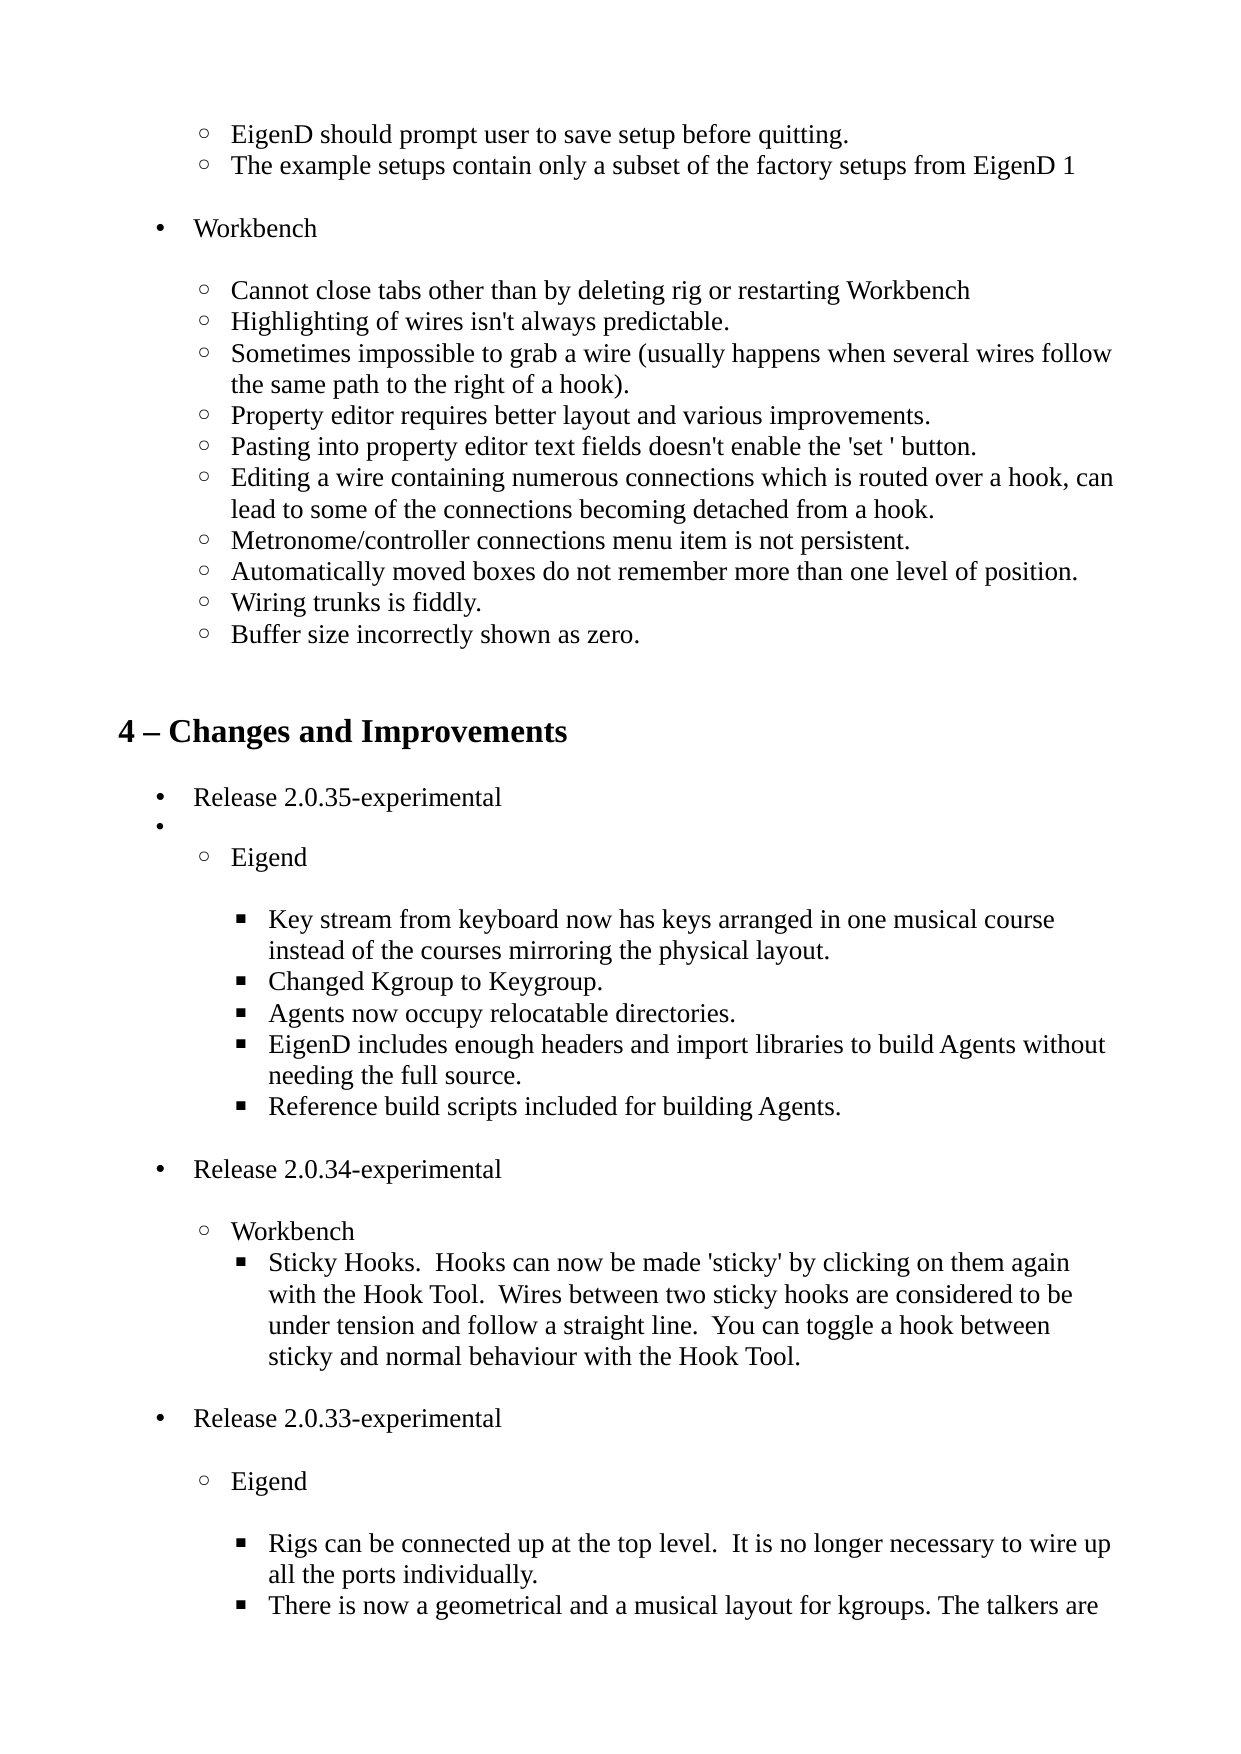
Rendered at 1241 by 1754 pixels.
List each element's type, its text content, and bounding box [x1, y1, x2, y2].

list The example setups contain only a subset of the factory setups from EigenD 1 [193, 149, 1122, 181]
list Release 2.0.34-experimental [156, 1153, 1122, 1184]
list Property editor requires better layout and various improvements. [193, 399, 1122, 430]
list Release 2.0.33-experimental [156, 1402, 1122, 1433]
list EigenD should prompt user to save setup before quitting. [193, 118, 1122, 149]
list Reference build scripts included for building Agents. [231, 1090, 1122, 1122]
list Workbench [193, 1215, 1122, 1246]
list Metronome/controller connections menu item is not persistent. [193, 524, 1122, 555]
list Editing a wire containing numerous connections which is routed over a hook, can lead to some of the connections becoming detached from a hook. [193, 462, 1122, 524]
list Release 2.0.35-experimental [156, 781, 1122, 812]
list Sometimes impossible to grab a wire (usually happens when several wires follow the same path to the right of a hook). [193, 337, 1122, 399]
list Agents now occupy relocatable directories. [231, 997, 1122, 1028]
list Wiring trunks is fiddly. [193, 586, 1122, 618]
list Highlighting of wires isn't always predictable. [193, 305, 1122, 337]
list Sticky Hooks. Hooks can now be made 'sticky' by clicking on them again with the Hook Tool. Wires between two sticky hooks are considered to be under tension and follow a straight line. You can toggle a hook between sticky and normal behaviour with the Hook Tool. [231, 1246, 1122, 1371]
list Eigend [193, 841, 1122, 872]
list Eigend [193, 1465, 1122, 1496]
list Buffer size incorrectly shown as zero. [193, 618, 1122, 649]
list Pasting into property editor text fields doesn't enable the 'set ' button. [193, 430, 1122, 462]
list Cannot close tabs other than by deleting rig or restarting Workbench [193, 274, 1122, 305]
list Changed Kgroup to Keygroup. [231, 966, 1122, 997]
list Rigs can be connected up at the top level. It is no longer necessary to wire up all the ports individually. [231, 1527, 1122, 1589]
list Automatically moved boxes do not remember more than one level of position. [193, 555, 1122, 586]
list Workbench [156, 212, 1122, 243]
list EigenD includes enough headers and import libraries to build Agents without needing the full source. [231, 1028, 1122, 1090]
list There is now a geometrical and a musical layout for kgroups. The talkers are [231, 1589, 1122, 1621]
text 4 – Changes and Improvements [118, 711, 1122, 749]
list Key stream from keyboard now has keys arranged in one musical course instead of the courses mirroring the physical layout. [231, 903, 1122, 966]
